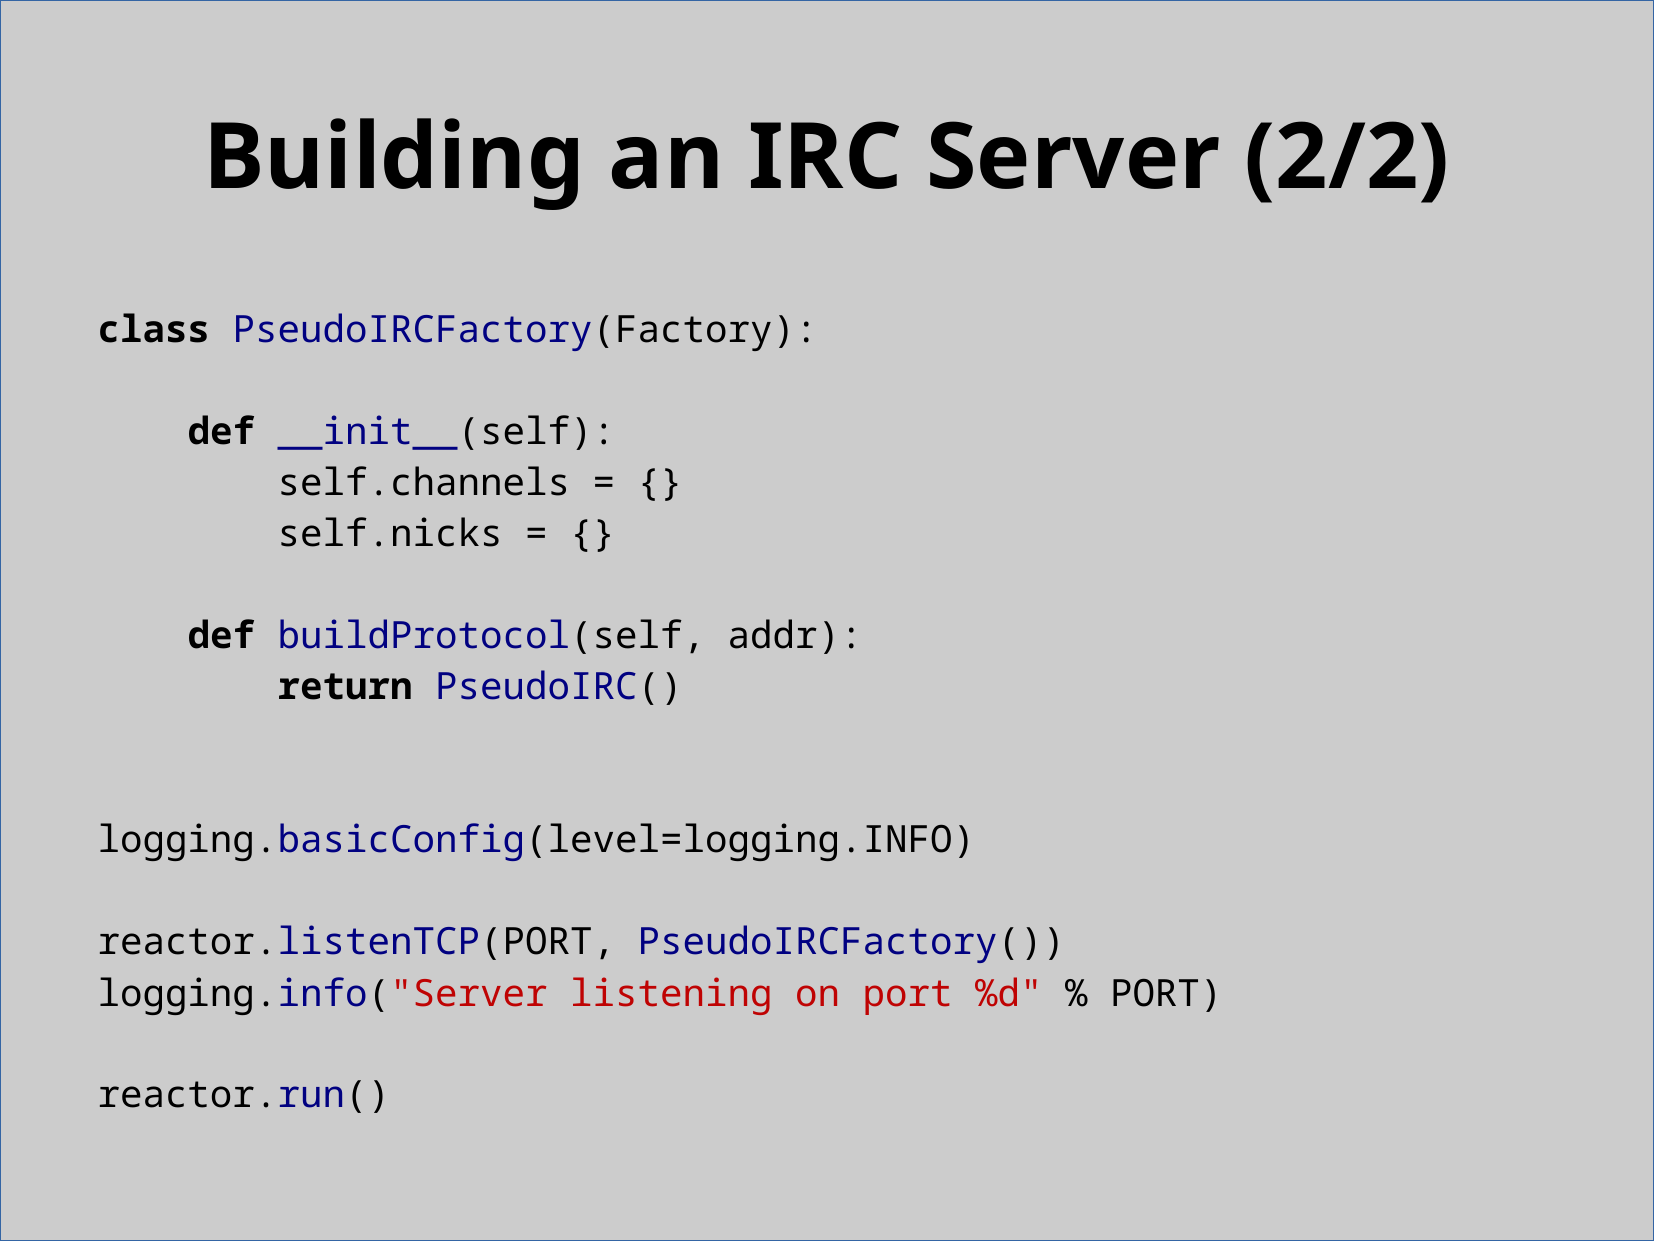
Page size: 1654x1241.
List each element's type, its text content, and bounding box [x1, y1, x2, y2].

text_box [0, 0, 1654, 1241]
title Building an IRC Server (2/2) [82, 49, 1571, 257]
text_box class PseudoIRCFactory(Factory): def __init__(self): self.channels = {} self.nicks = {} def buildProtocol(self, addr): return PseudoIRC() logging.basicConfig(level=logging.INFO) reactor.listenTCP(PORT, PseudoIRCFactory()) logging.info("Server listening on port %d" % PORT) reactor.run() [82, 295, 1607, 1067]
